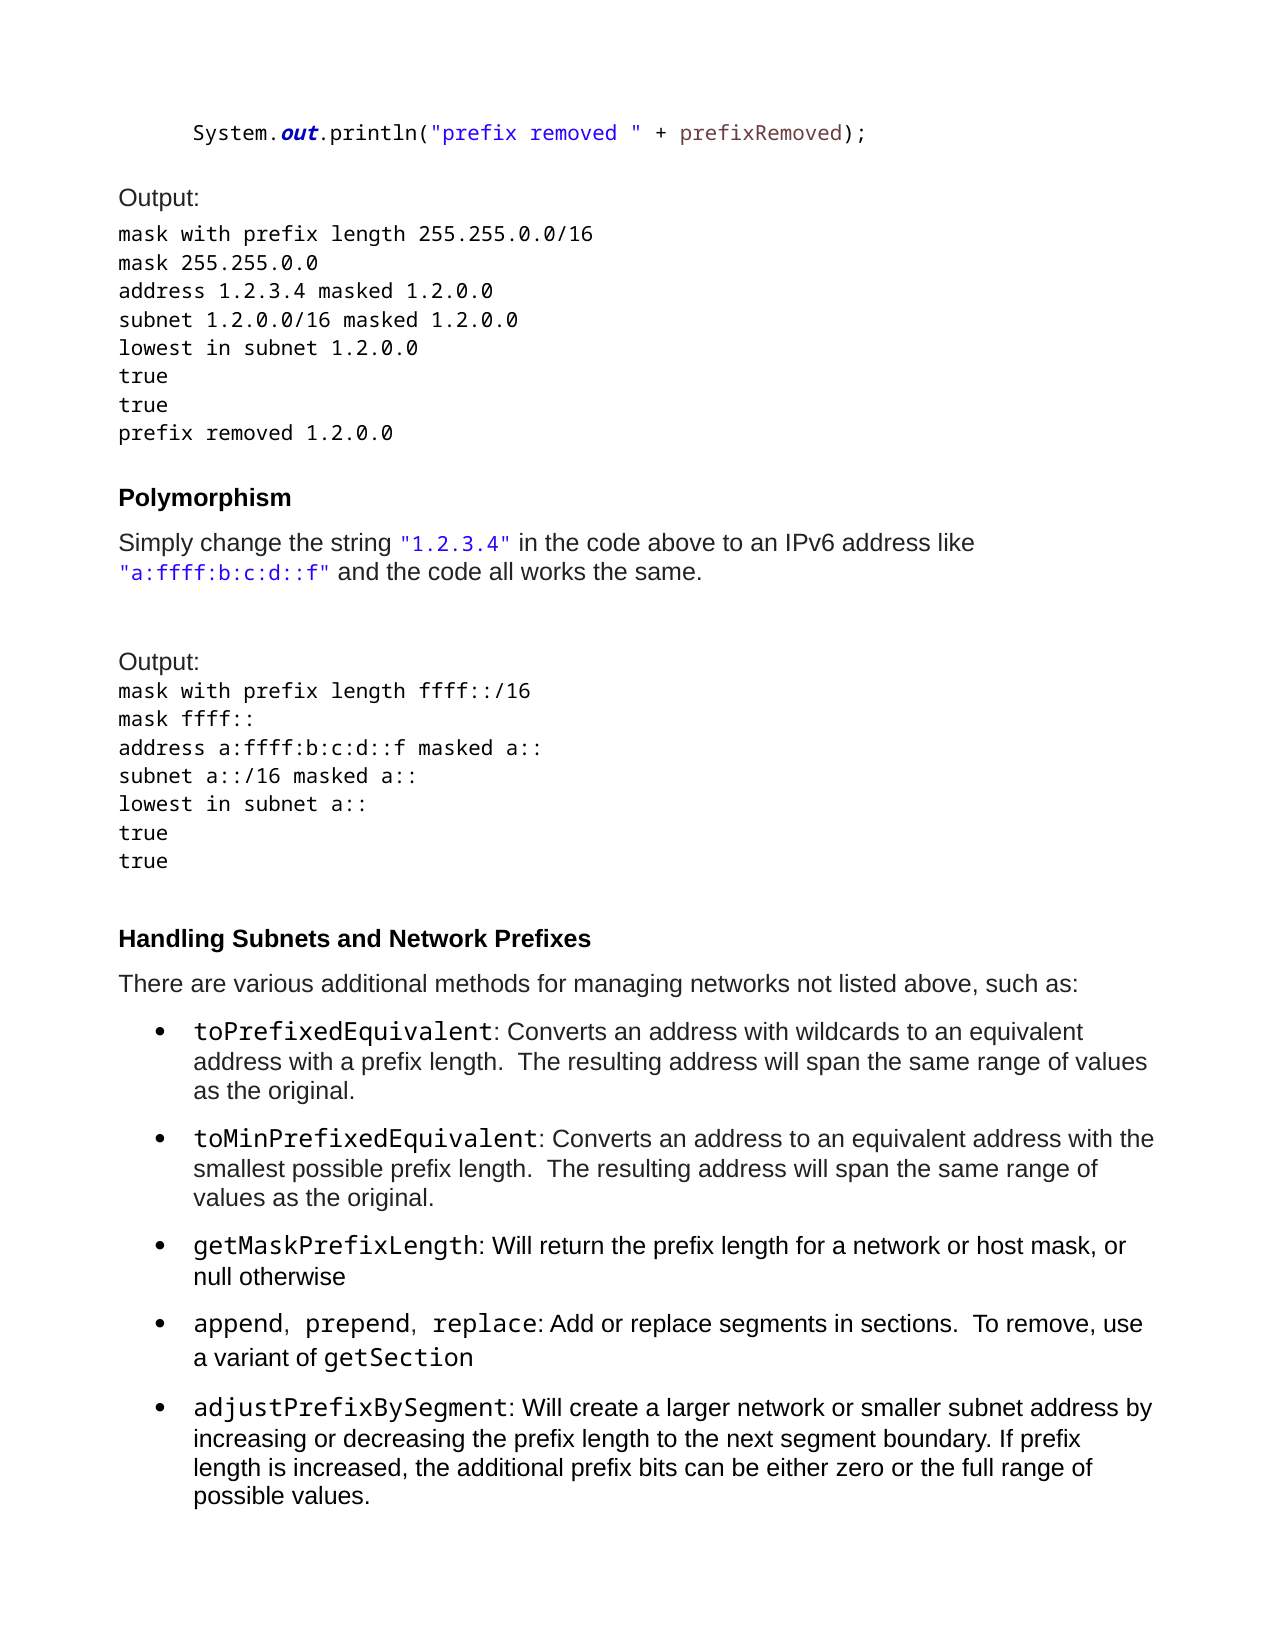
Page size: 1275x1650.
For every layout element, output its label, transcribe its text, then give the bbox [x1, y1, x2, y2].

text Output: [118, 183, 1157, 212]
text Handling Subnets and Network Prefixes [118, 924, 1157, 953]
text System.out.println("prefix removed " + prefixRemoved); [118, 118, 1157, 147]
list append, prepend, replace: Add or replace segments in sections. To remove, use a variant of getSection [156, 1306, 1157, 1374]
text subnet 1.2.0.0/16 masked 1.2.0.0 [118, 305, 1157, 333]
text address 1.2.3.4 masked 1.2.0.0 [118, 276, 1157, 305]
text true [118, 362, 1157, 390]
list toMinPrefixedEquivalent: Converts an address to an equivalent address with the smallest possible prefix length. The resulting address will span the same range of values as the original. [156, 1120, 1157, 1212]
text There are various additional methods for managing networks not listed above, such as: [118, 969, 1157, 998]
text true [118, 390, 1157, 418]
list toPrefixedEquivalent: Converts an address with wildcards to an equivalent address with a prefix length. The resulting address will span the same range of values as the original. [156, 1013, 1157, 1105]
text Polymorphism [118, 483, 1157, 512]
text mask with prefix length 255.255.0.0/16 [118, 219, 1157, 248]
text Simply change the string "1.2.3.4" in the code above to an IPv6 address like "a:ffff:b:c:d::f" and the code all works the same. [118, 528, 1157, 587]
text Output: mask with prefix length ffff::/16 mask ffff:: address a:ffff:b:c:d::f masked a:: subnet a::/16 masked a:: lowest in subnet a:: true true [118, 647, 1157, 875]
text prefix removed 1.2.0.0 [118, 418, 1157, 447]
list getMaskPrefixLength: Will return the prefix length for a network or host mask, or null otherwise [156, 1228, 1157, 1290]
list adjustPrefixBySegment: Will create a larger network or smaller subnet address by increasing or decreasing the prefix length to the next segment boundary. If prefix length is increased, the additional prefix bits can be either zero or the full range of possible values. [156, 1390, 1157, 1510]
text lowest in subnet 1.2.0.0 [118, 333, 1157, 362]
text mask 255.255.0.0 [118, 248, 1157, 276]
